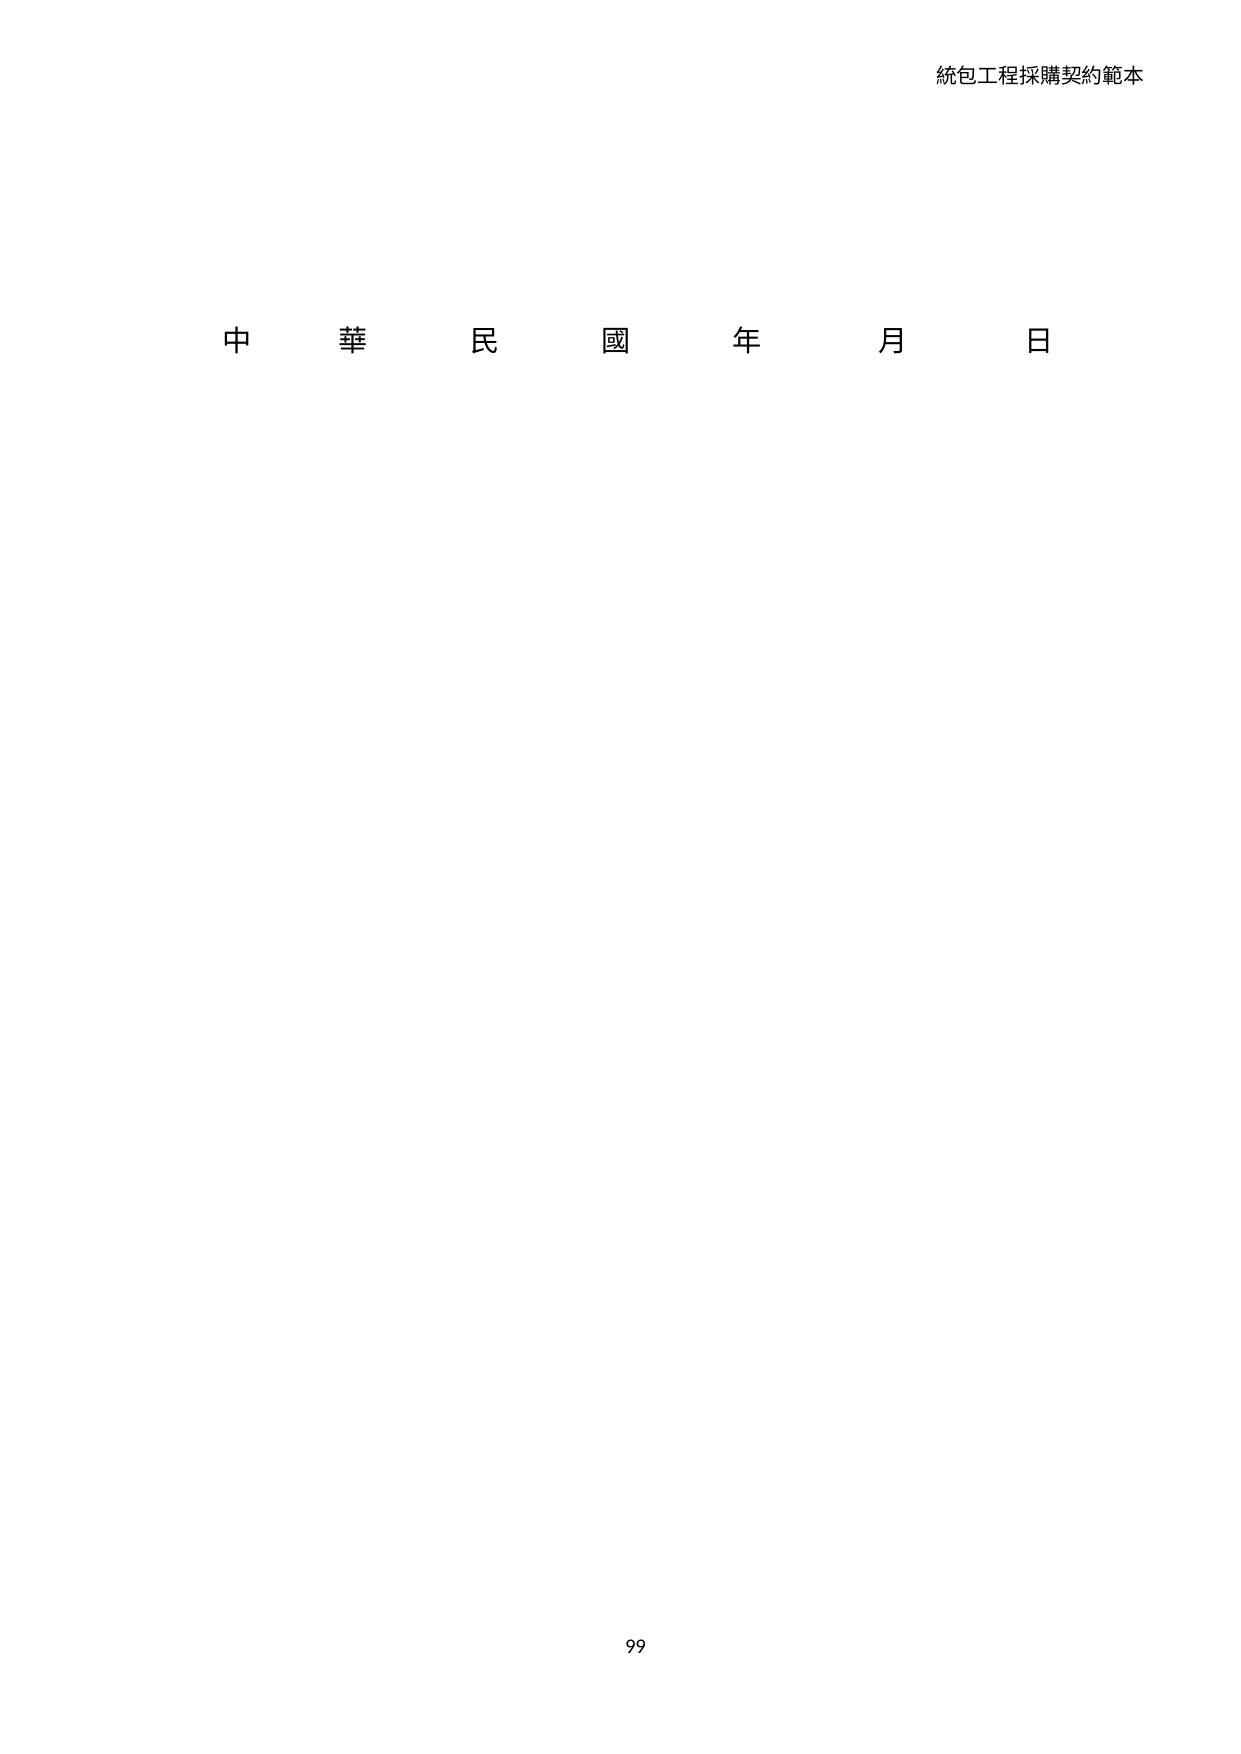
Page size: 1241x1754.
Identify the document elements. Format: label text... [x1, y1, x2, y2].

text 中 華 民 國 年 月 日 [131, 297, 1144, 359]
